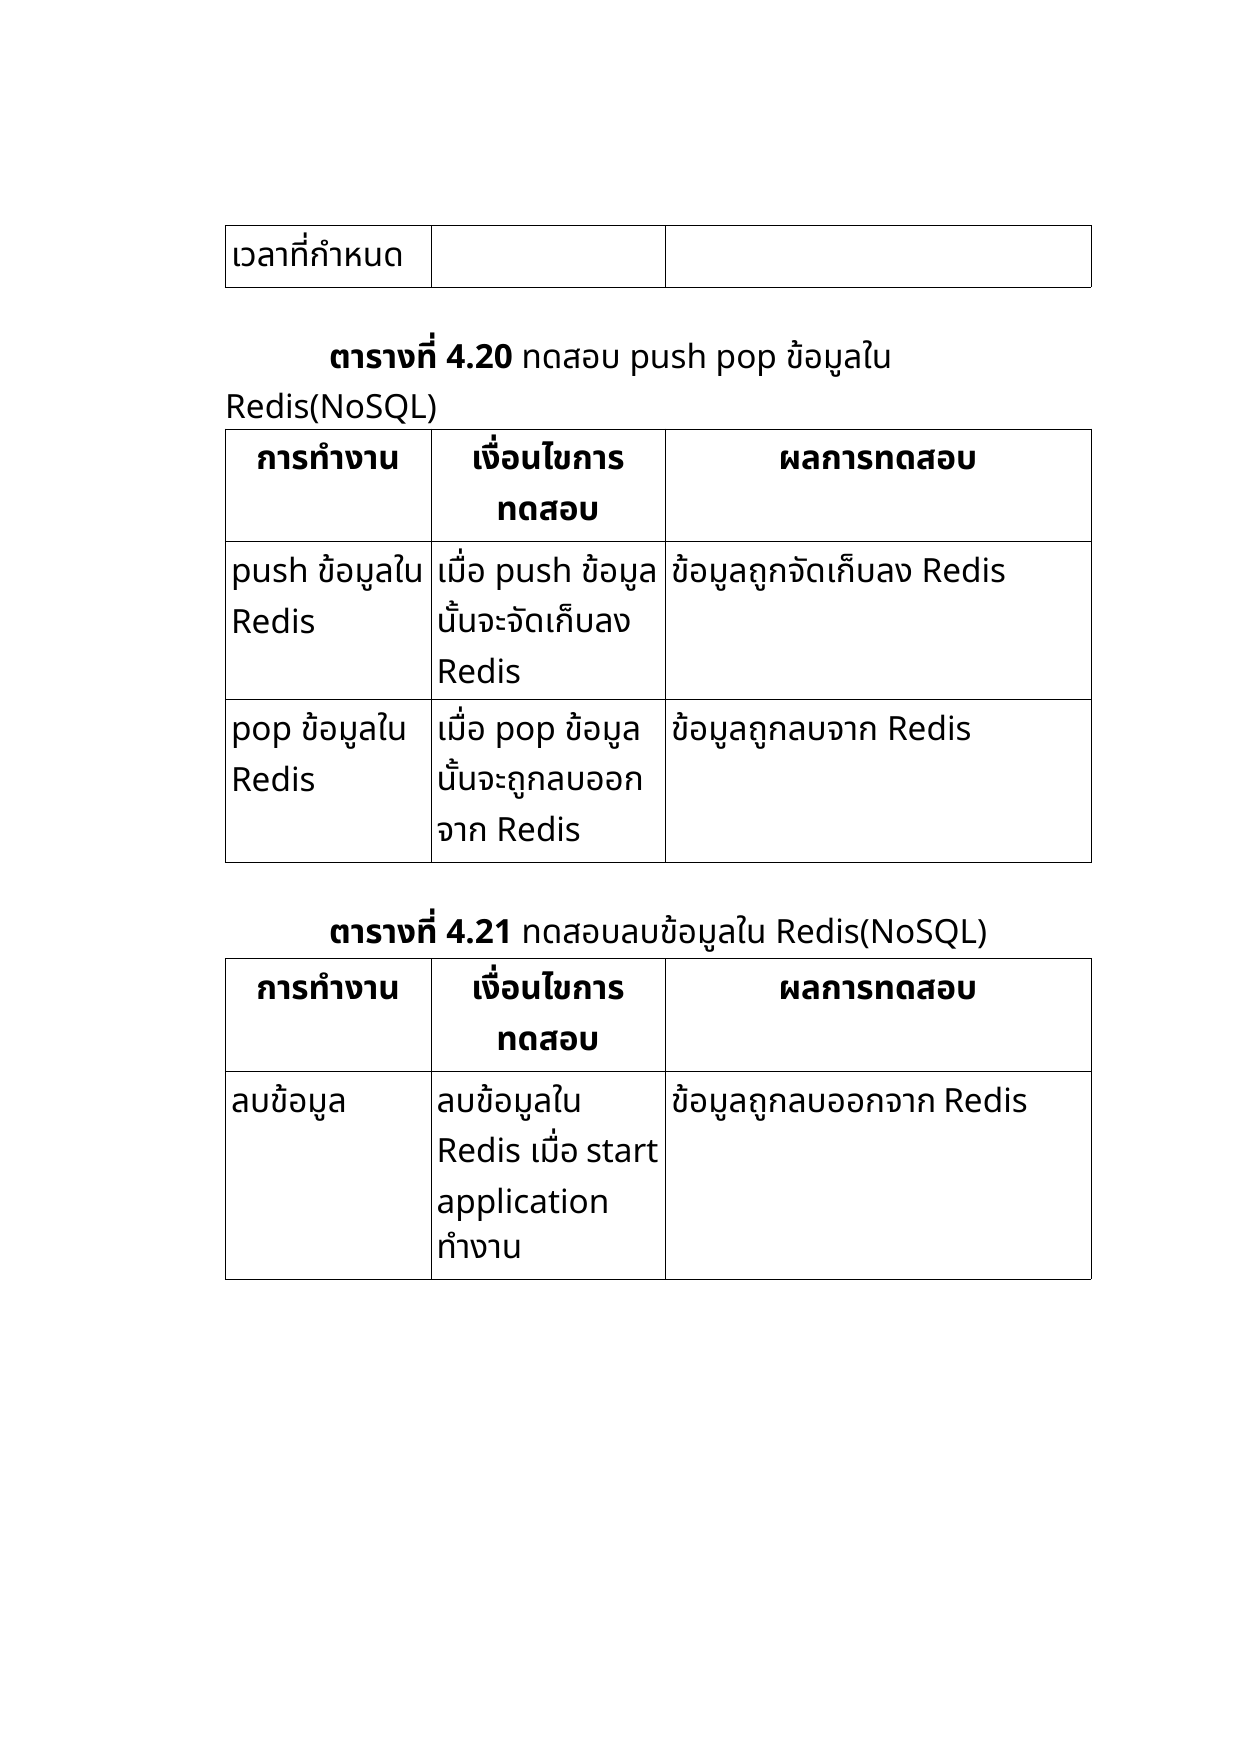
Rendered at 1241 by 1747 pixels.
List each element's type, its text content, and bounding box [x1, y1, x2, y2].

table_header เงื่อนไขการทดสอบ [432, 959, 665, 1071]
table_header เงื่อนไขการทดสอบ [432, 430, 665, 541]
table_cell ลบข้อมูล [226, 1072, 431, 1279]
table_header การทำงาน [226, 430, 431, 541]
text ตารางที่ 4.21 ทดสอบลบข้อมูลใน Redis(NoSQL) [225, 908, 1091, 958]
table_cell ลบข้อมูลใน Redis เมื่อstart application ทำงาน [432, 1072, 665, 1279]
table_cell ข้อมูลถูกลบจาก Redis [666, 700, 1091, 862]
table_header ผลการทดสอบ [666, 959, 1091, 1071]
table_cell pop ข้อมูลใน Redis [226, 700, 431, 862]
text ตารางที่ 4.20 ทดสอบ push pop ข้อมูลใน Redis(NoSQL) [225, 332, 1091, 428]
table_cell เมื่อ push ข้อมูลนั้นจะจัดเก็บลง Redis [432, 542, 665, 699]
table_cell push ข้อมูลใน Redis [226, 542, 431, 699]
table_cell เวลาที่กำหนด [226, 226, 431, 287]
table_cell [666, 226, 1091, 287]
table_cell ข้อมูลถูกลบออกจากRedis [666, 1072, 1091, 1279]
table_cell [432, 226, 665, 287]
table_header การทำงาน [226, 959, 431, 1071]
table_header ผลการทดสอบ [666, 430, 1091, 541]
table_cell เมื่อ pop ข้อมูลนั้นจะถูกลบออกจาก Redis [432, 700, 665, 862]
table_cell ข้อมูลถูกจัดเก็บลง Redis [666, 542, 1091, 699]
